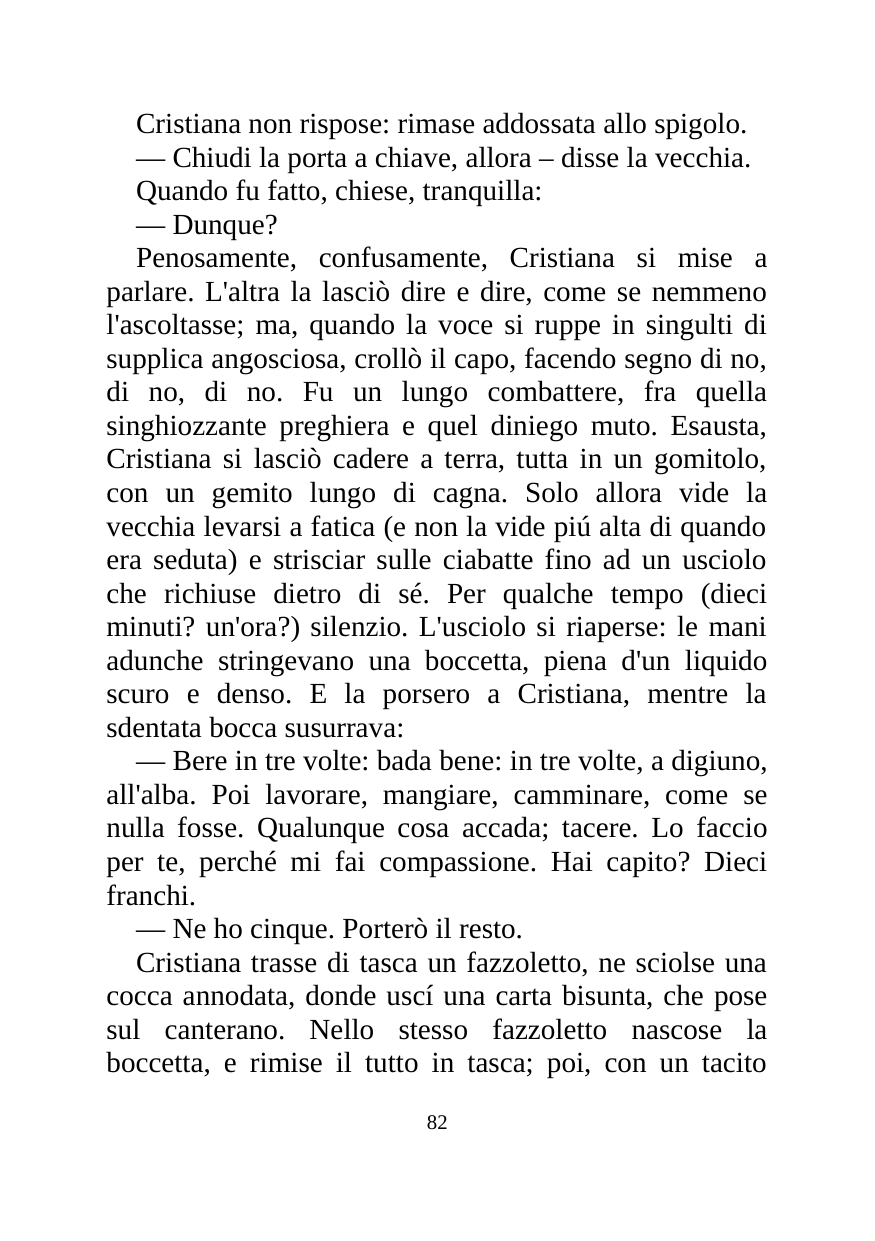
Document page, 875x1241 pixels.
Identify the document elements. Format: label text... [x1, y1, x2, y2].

text Penosamente, confusamente, Cristiana si mise a parlare. L'altra la lasciò dire e dire, come se nemmeno l'ascoltasse; ma, quando la voce si ruppe in singulti di supplica angosciosa, crollò il capo, facendo segno di no, di no, di no. Fu un lungo combattere, fra quella singhiozzante preghiera e quel diniego muto. Esausta, Cristiana si lasciò cadere a terra, tutta in un gomitolo, con un gemito lungo di cagna. Solo allora vide la vecchia levarsi a fatica (e non la vide piú alta di quando era seduta) e strisciar sulle ciabatte fino ad un usciolo che richiuse dietro di sé. Per qualche tempo (dieci minuti? un'ora?) silenzio. L'usciolo si riaperse: le mani adunche stringevano una boccetta, piena d'un liquido scuro e denso. E la porsero a Cristiana, mentre la sdentata bocca susurrava: [106, 240, 768, 743]
text — Chiudi la porta a chiave, allora – disse la vecchia. [106, 140, 768, 173]
text — Dunque? [106, 207, 768, 240]
text Quando fu fatto, chiese, tranquilla: [106, 173, 768, 207]
text Cristiana non rispose: rimase addossata allo spigolo. [106, 106, 768, 140]
text Cristiana trasse di tasca un fazzoletto, ne sciolse una cocca annodata, donde uscí una carta bisunta, che pose sul canterano. Nello stesso fazzoletto nascose la boccetta, e rimise il tutto in tasca; poi, con un tacito [106, 945, 768, 1079]
text — Bere in tre volte: bada bene: in tre volte, a digiuno, all'alba. Poi lavorare, mangiare, camminare, come se nulla fosse. Qualunque cosa accada; tacere. Lo faccio per te, perché mi fai compassione. Hai capito? Dieci franchi. [106, 743, 768, 911]
text — Ne ho cinque. Porterò il resto. [106, 911, 768, 945]
